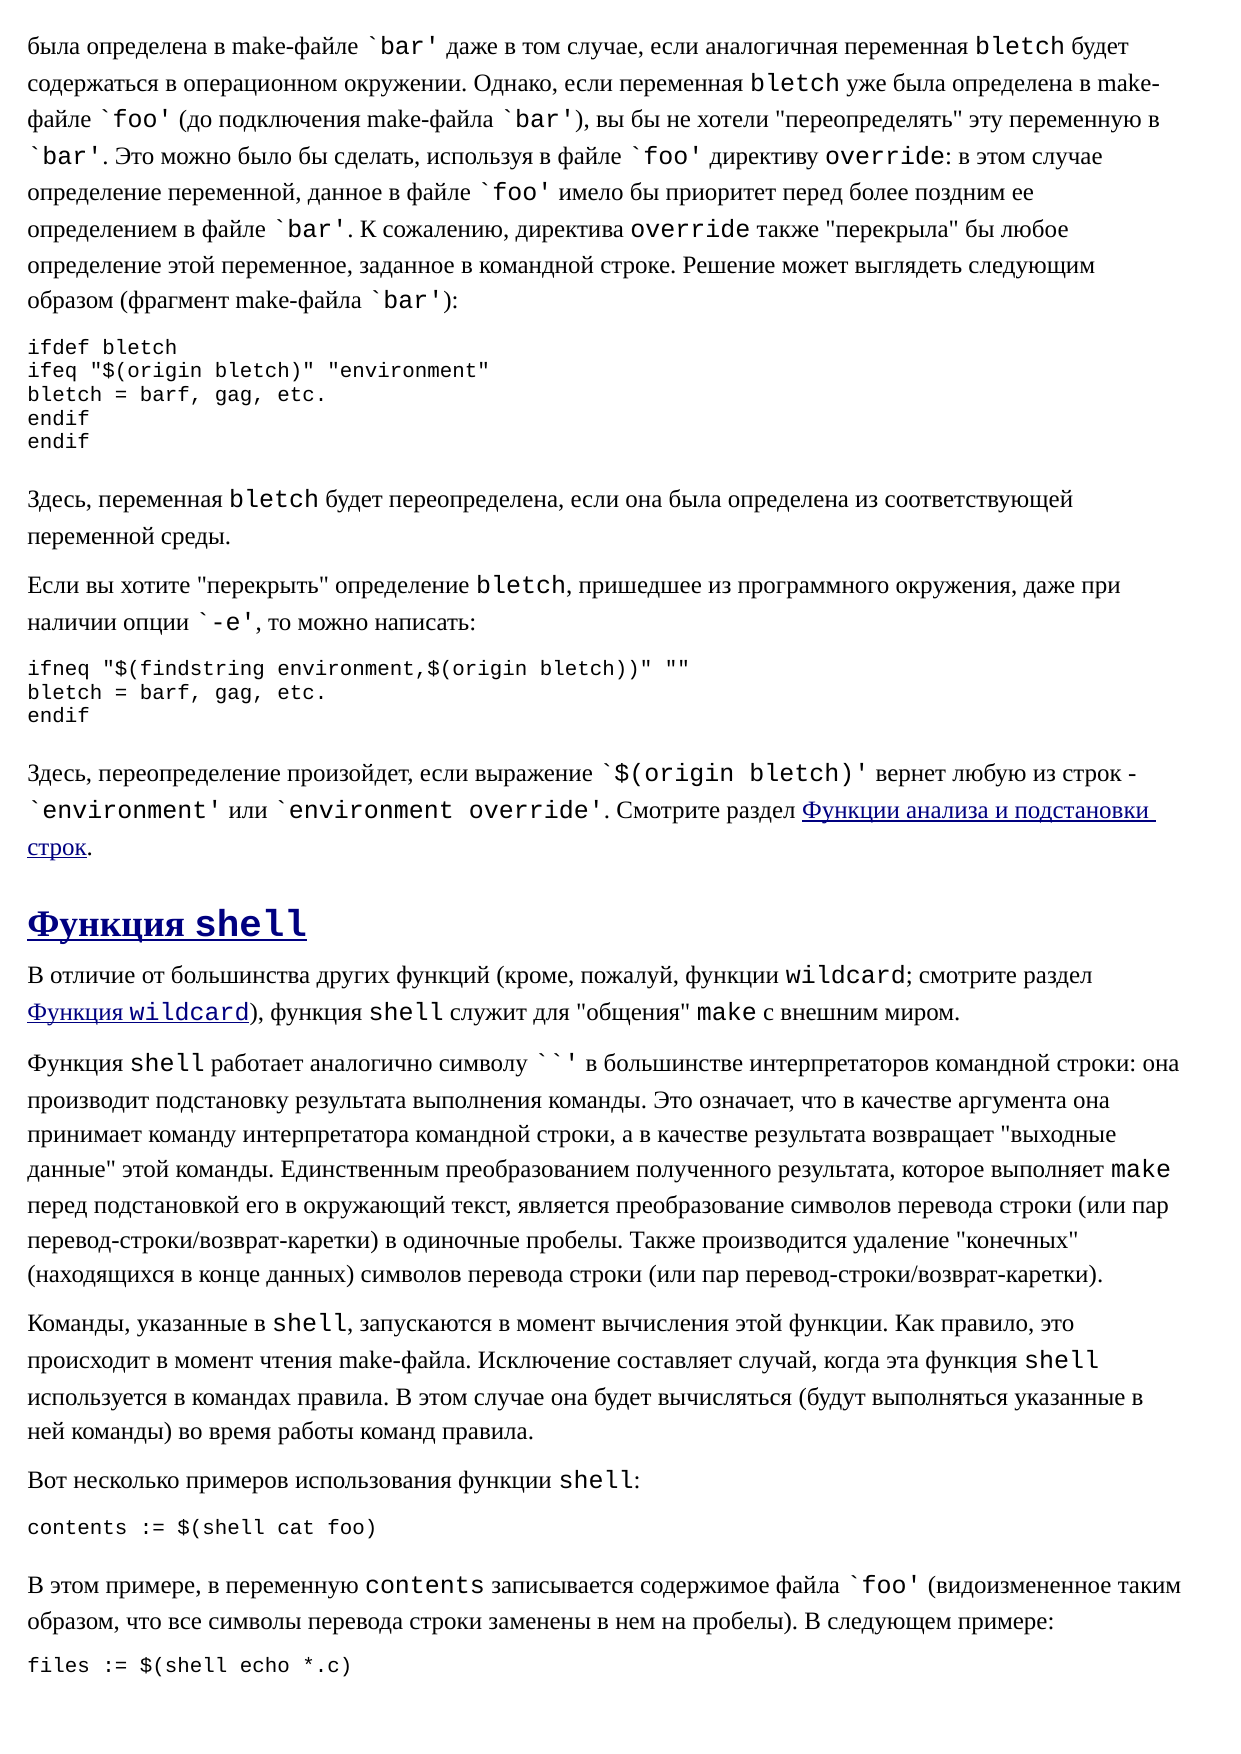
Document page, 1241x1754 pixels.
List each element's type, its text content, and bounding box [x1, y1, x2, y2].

text Команды, указанные в shell, запускаются в момент вычисления этой функции. Как правило, это происходит в момент чтения make-файла. Исключение составляет случай, когда эта функция shell используется в командах правила. В этом случае она будет вычисляться (будут выполняться указанные в ней команды) во время работы команд правила. [27, 1308, 1185, 1445]
text Здесь, переменная bletch будет переопределена, если она была определена из соответствующей переменной среды. [27, 484, 1185, 550]
text contents := $(shell cat foo) [27, 1517, 1185, 1540]
text ifneq "$(findstring environment,$(origin bletch))" "" [27, 658, 1185, 682]
text endif [27, 408, 1185, 431]
text В этом примере, в переменную contents записывается содержимое файла `foo' (видоизмененное таким образом, что все символы перевода строки заменены в нем на пробелы). В следующем примере: [27, 1570, 1185, 1635]
text ifeq "$(origin bletch)" "environment" [27, 360, 1185, 384]
text В отличие от большинства других функций (кроме, пожалуй, функции wildcard; смотрите раздел Функция wildcard), функция shell служит для "общения" make с внешним миром. [27, 960, 1185, 1028]
text files := $(shell echo *.c) [27, 1656, 1185, 1679]
text endif [27, 705, 1185, 729]
text ifdef bletch [27, 337, 1185, 360]
text bletch = barf, gag, etc. [27, 682, 1185, 705]
text Если вы хотите "перекрыть" определение bletch, пришедшее из программного окружения, даже при наличии опции `-e', то можно написать: [27, 570, 1185, 637]
subtitle Функция shell [27, 902, 1185, 948]
text bletch = barf, gag, etc. [27, 384, 1185, 408]
text была определена в make-файле `bar' даже в том случае, если аналогичная переменная bletch будет содержаться в операционном окружении. Однако, если переменная bletch уже была определена в make-файле `foo' (до подключения make-файла `bar'), вы бы не хотели "переопределять" эту переменную в `bar'. Это можно было бы сделать, используя в файле `foo' директиву override: в этом случае определение переменной, данное в файле `foo' имело бы приоритет перед более поздним ее определением в файле `bar'. К сожалению, директива override также "перекрыла" бы любое определение этой переменное, заданное в командной строке. Решение может выглядеть следующим образом (фрагмент make-файла `bar'): [27, 31, 1185, 316]
text Вот несколько примеров использования функции shell: [27, 1465, 1185, 1496]
text endif [27, 431, 1185, 455]
text Функция shell работает аналогично символу ``' в большинстве интерпретаторов командной строки: она производит подстановку результата выполнения команды. Это означает, что в качестве аргумента она принимает команду интерпретатора командной строки, а в качестве результата возвращает "выходные данные" этой команды. Единственным преобразованием полученного результата, которое выполняет make перед подстановкой его в окружающий текст, является преобразование символов перевода строки (или пар перевод-строки/возврат-каретки) в одиночные пробелы. Также производится удаление "конечных" (находящихся в конце данных) символов перевода строки (или пар перевод-строки/возврат-каретки). [27, 1048, 1185, 1288]
text Здесь, переопределение произойдет, если выражение `$(origin bletch)' вернет любую из строк - `environment' или `environment override'. Смотрите раздел Функции анализа и подстановки строк. [27, 758, 1185, 860]
